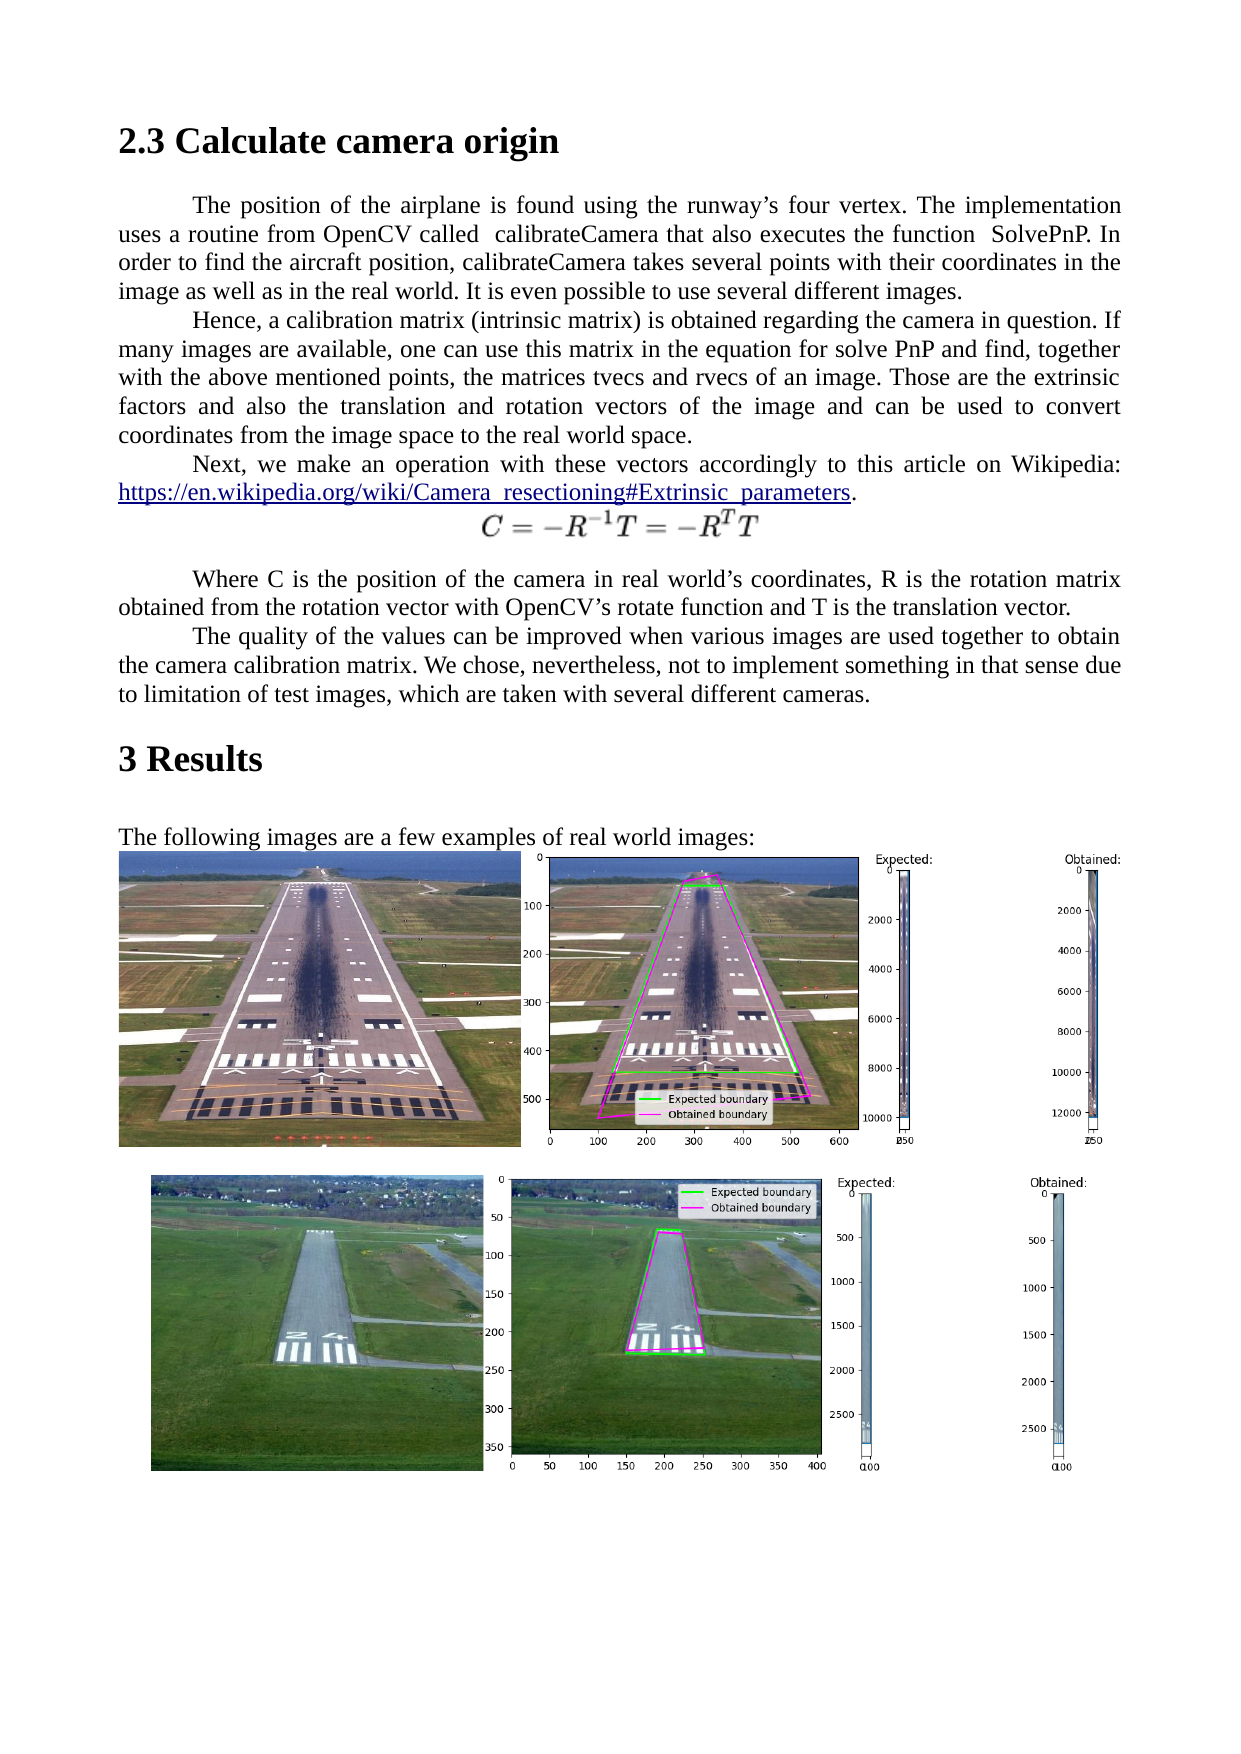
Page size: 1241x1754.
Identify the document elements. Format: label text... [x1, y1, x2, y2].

picture [118, 851, 1122, 1147]
text Where C is the position of the camera in real world’s coordinates, R is the rotation matrix obtained from the rotation vector with OpenCV’s rotate function and T is the translation vector. [118, 564, 1122, 621]
text 3 Results [118, 736, 1122, 779]
text 2.3 Calculate camera origin [118, 118, 1122, 161]
picture [481, 506, 759, 543]
picture [151, 1175, 1089, 1471]
text The following images are a few examples of real world images: [118, 822, 1122, 851]
text Next, we make an operation with these vectors accordingly to this article on Wikipedia: https://en.wikipedia.org/wiki/Camera_resectioning#Extrinsic_parameters. [118, 449, 1122, 506]
text Hence, a calibration matrix (intrinsic matrix) is obtained regarding the camera in question. If many images are available, one can use this matrix in the equation for solve PnP and find, together with the above mentioned points, the matrices tvecs and rvecs of an image. Those are the extrinsic factors and also the translation and rotation vectors of the image and can be used to convert coordinates from the image space to the real world space. [118, 305, 1122, 449]
text The quality of the values can be improved when various images are used together to obtain the camera calibration matrix. We chose, nevertheless, not to implement something in that sense due to limitation of test images, which are taken with several different cameras. [118, 621, 1122, 707]
text The position of the airplane is found using the runway’s four vertex. The implementation uses a routine from OpenCV called calibrateCamera that also executes the function SolvePnP. In order to find the aircraft position, calibrateCamera takes several points with their coordinates in the image as well as in the real world. It is even possible to use several different images. [118, 190, 1122, 305]
